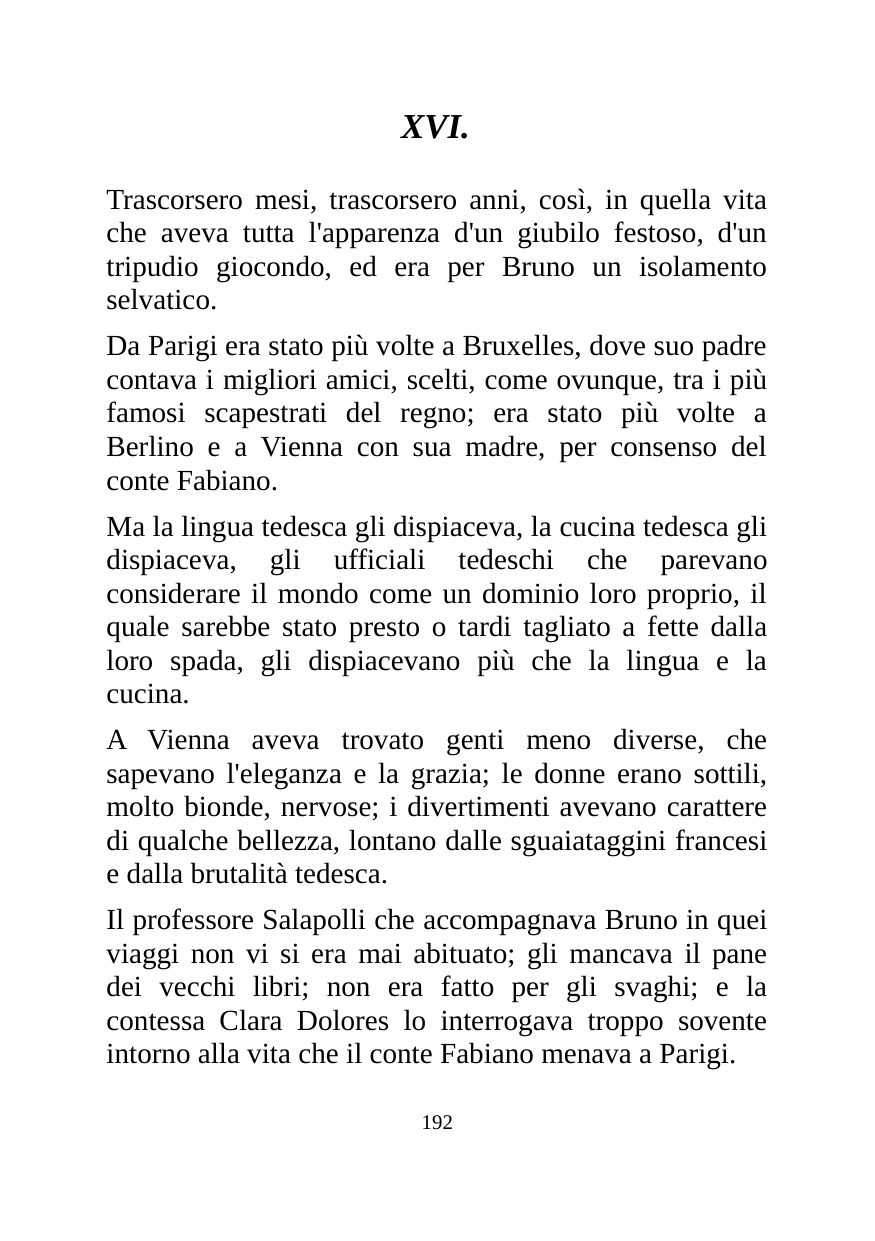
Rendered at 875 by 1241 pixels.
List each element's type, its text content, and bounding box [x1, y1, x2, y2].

text Il professore Salapolli che accompagnava Bruno in quei viaggi non vi si era mai abituato; gli mancava il pane dei vecchi libri; non era fatto per gli svaghi; e la contessa Clara Dolores lo interrogava troppo sovente intorno alla vita che il conte Fabiano menava a Parigi. [106, 902, 768, 1070]
text Trascorsero mesi, trascorsero anni, così, in quella vita che aveva tutta l'apparenza d'un giubilo festoso, d'un tripudio giocondo, ed era per Bruno un isolamento selvatico. [106, 182, 768, 316]
text Ma la lingua tedesca gli dispiaceva, la cucina tedesca gli dispiaceva, gli ufficiali tedeschi che parevano considerare il mondo come un dominio loro proprio, il quale sarebbe stato presto o tardi tagliato a fette dalla loro spada, gli dispiacevano più che la lingua e la cucina. [106, 509, 768, 710]
text Da Parigi era stato più volte a Bruxelles, dove suo padre contava i migliori amici, scelti, come ovunque, tra i più famosi scapestrati del regno; era stato più volte a Berlino e a Vienna con sua madre, per consenso del conte Fabiano. [106, 328, 768, 496]
subtitle XVI. [106, 106, 768, 146]
text A Vienna aveva trovato genti meno diverse, che sapevano l'eleganza e la grazia; le donne erano sottili, molto bionde, nervose; i divertimenti avevano carattere di qualche bellezza, lontano dalle sguaiataggini francesi e dalla brutalità tedesca. [106, 722, 768, 890]
